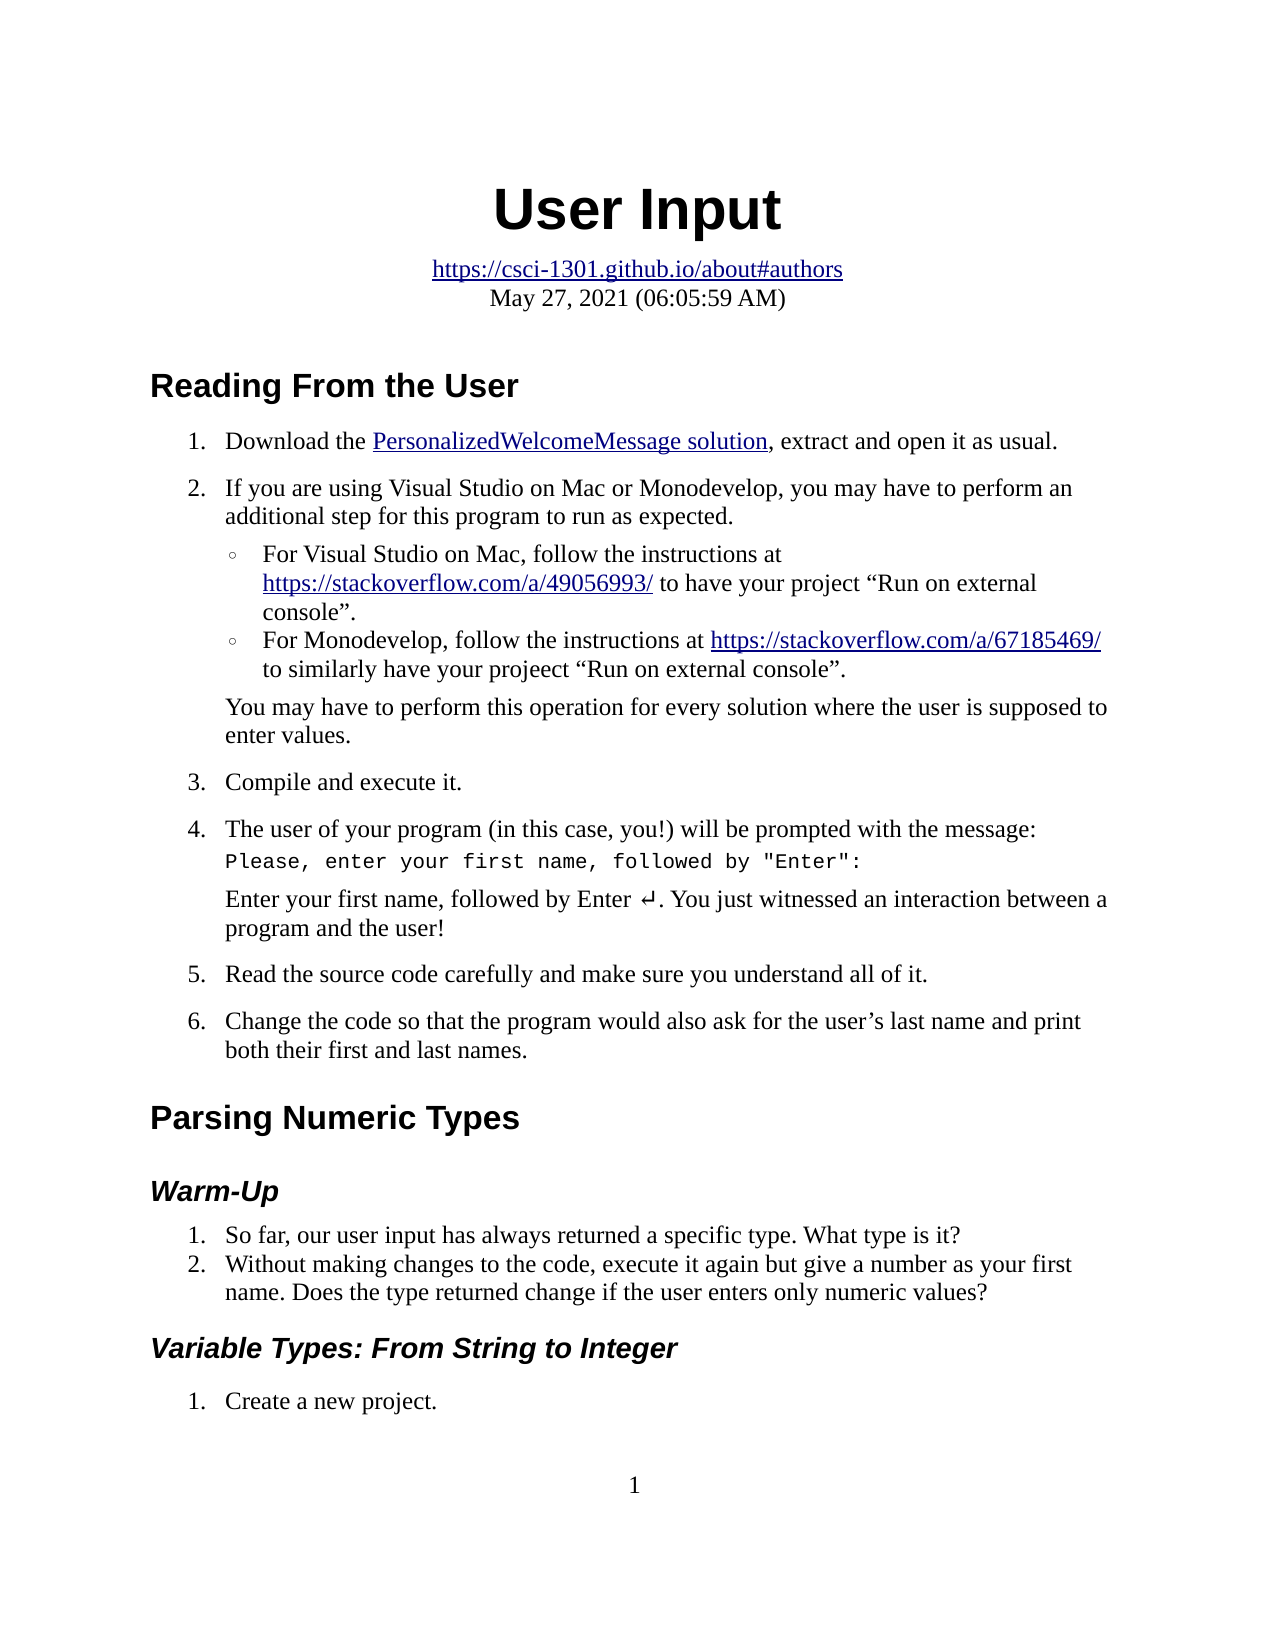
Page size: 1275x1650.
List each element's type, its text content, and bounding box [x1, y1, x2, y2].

list Compile and execute it. [187, 767, 1125, 796]
subtitle Reading From the User [150, 366, 1125, 404]
list The user of your program (in this case, you!) will be prompted with the message: [187, 814, 1125, 843]
list For Visual Studio on Mac, follow the instructions at https://stackoverflow.com/a/49056993/ to have your project “Run on external console”. [225, 539, 1125, 625]
list Read the source code carefully and make sure you understand all of it. [187, 959, 1125, 988]
subtitle Variable Types: From String to Integer [150, 1331, 1125, 1365]
list Please, enter your first name, followed by "Enter": [187, 852, 1125, 875]
list Enter your first name, followed by Enter ↵. You just witnessed an interaction between a program and the user! [187, 884, 1125, 942]
list Download the PersonalizedWelcomeMessage solution, extract and open it as usual. [187, 426, 1125, 455]
list Create a new project. [187, 1386, 1125, 1415]
list So far, our user input has always returned a specific type. What type is it? [187, 1220, 1125, 1249]
list Without making changes to the code, execute it again but give a number as your first name. Does the type returned change if the user enters only numeric values? [187, 1249, 1125, 1306]
subtitle Warm-Up [150, 1174, 1125, 1207]
list You may have to perform this operation for every solution where the user is supposed to enter values. [187, 692, 1125, 749]
list Change the code so that the program would also ask for the user’s last name and print both their first and last names. [187, 1006, 1125, 1064]
title User Input [150, 175, 1125, 242]
text https://csci-1301.github.io/about#authors [150, 254, 1125, 283]
list For Monodevelop, follow the instructions at https://stackoverflow.com/a/67185469/ to similarly have your projeect “Run on external console”. [225, 625, 1125, 683]
subtitle Parsing Numeric Types [150, 1098, 1125, 1136]
text May 27, 2021 (06:05:59 AM) [150, 283, 1125, 312]
list If you are using Visual Studio on Mac or Monodevelop, you may have to perform an additional step for this program to run as expected. [187, 473, 1125, 530]
